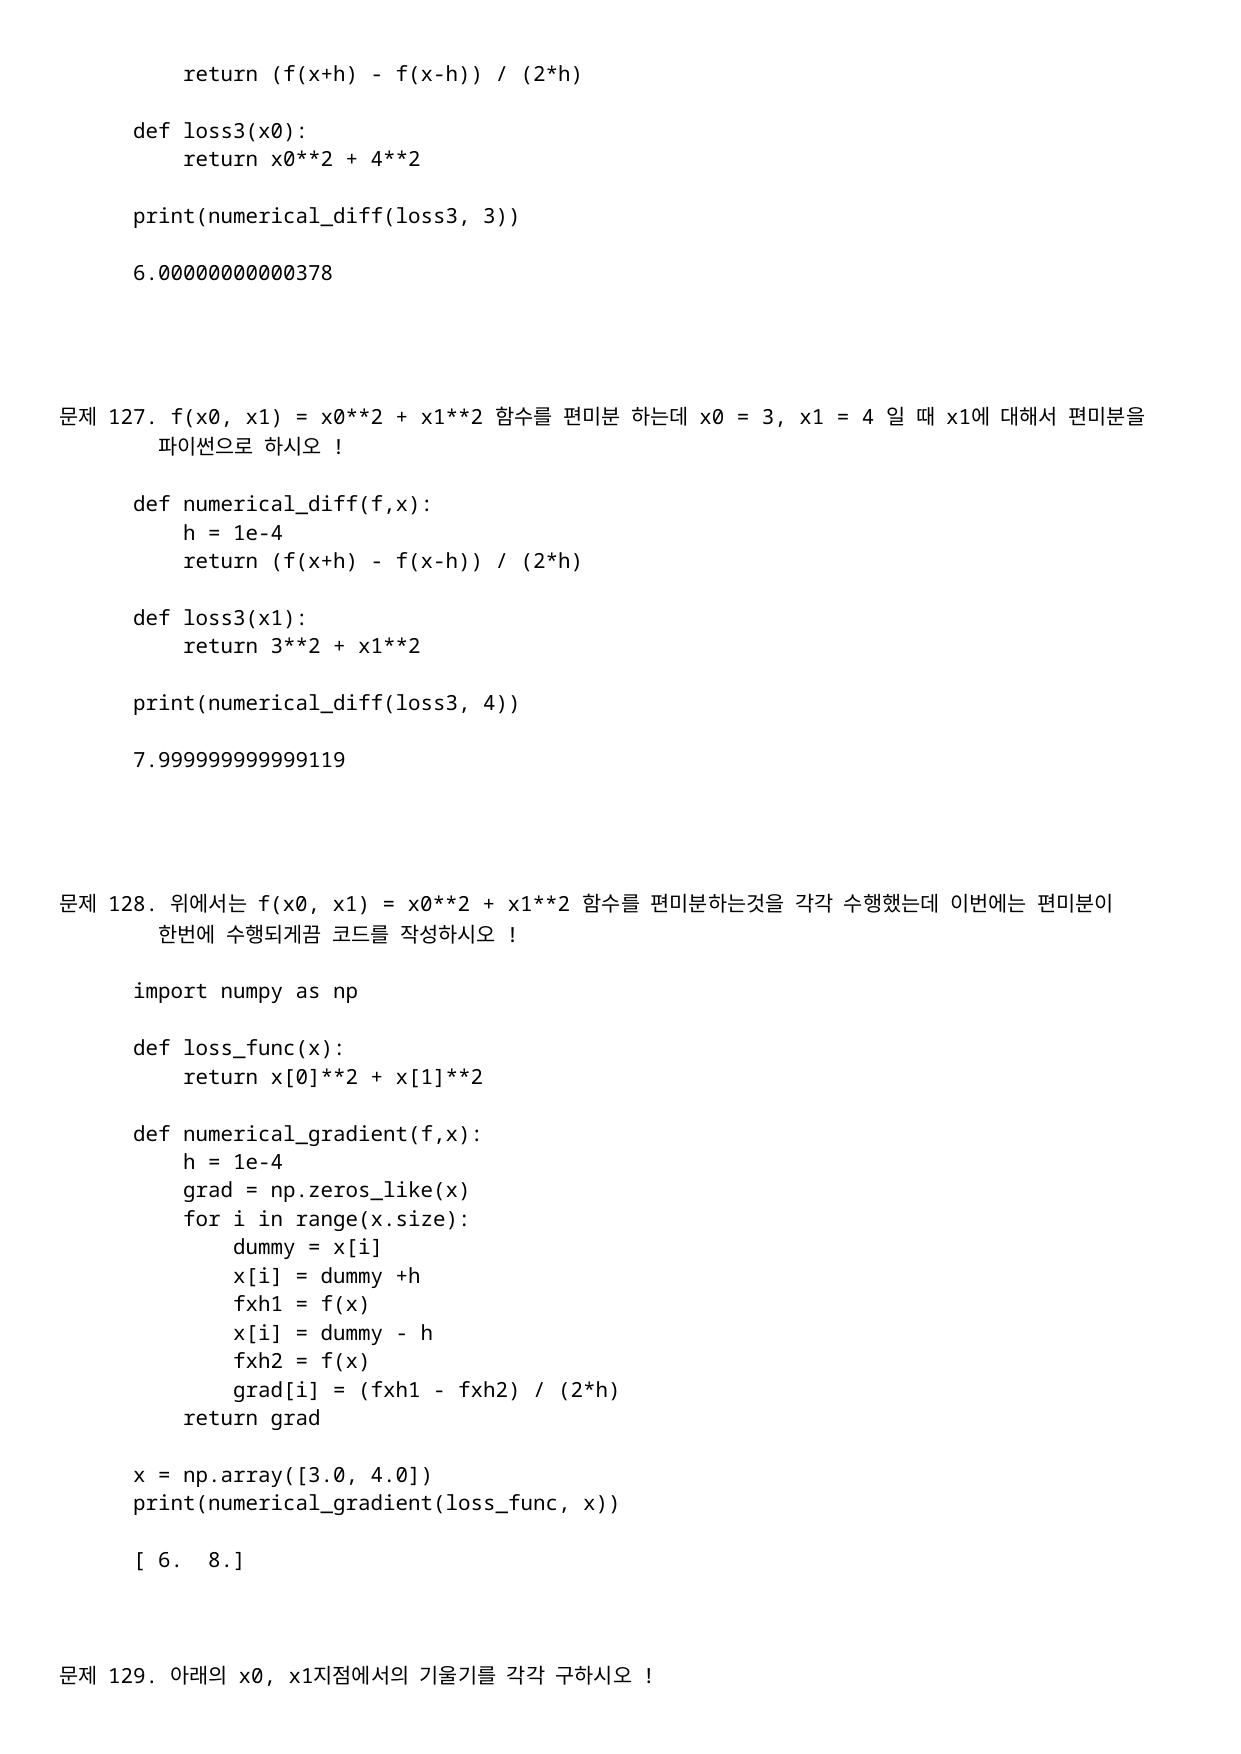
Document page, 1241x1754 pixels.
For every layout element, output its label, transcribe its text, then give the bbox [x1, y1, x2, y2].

text return (f(x+h) - f(x-h)) / (2*h) [59, 59, 1181, 87]
text def loss_func(x): [59, 1033, 1181, 1062]
text 파이썬으로 하시오 ! [59, 431, 1181, 461]
text 문제 128. 위에서는 f(x0, x1) = x0**2 + x1**2 함수를 편미분하는것을 각각 수행했는데 이번에는 편미분이 [59, 887, 1181, 918]
text return x0**2 + 4**2 [59, 144, 1181, 173]
text return 3**2 + x1**2 [59, 632, 1181, 660]
text def loss3(x0): [59, 116, 1181, 144]
text for i in range(x.size): [59, 1204, 1181, 1232]
text fxh2 = f(x) [59, 1346, 1181, 1375]
text dummy = x[i] [59, 1232, 1181, 1261]
text grad[i] = (fxh1 - fxh2) / (2*h) [59, 1375, 1181, 1403]
text import numpy as np [59, 977, 1181, 1005]
text x[i] = dummy +h [59, 1261, 1181, 1289]
text print(numerical_diff(loss3, 3)) [59, 201, 1181, 230]
text return x[0]**2 + x[1]**2 [59, 1062, 1181, 1090]
text def numerical_gradient(f,x): [59, 1119, 1181, 1147]
text return (f(x+h) - f(x-h)) / (2*h) [59, 546, 1181, 575]
text x[i] = dummy - h [59, 1318, 1181, 1346]
text 6.00000000000378 [59, 258, 1181, 287]
text 한번에 수행되게끔 코드를 작성하시오 ! [59, 918, 1181, 948]
text h = 1e-4 [59, 1147, 1181, 1176]
text x = np.array([3.0, 4.0]) [59, 1460, 1181, 1488]
text 문제 129. 아래의 x0, x1지점에서의 기울기를 각각 구하시오 ! [59, 1659, 1181, 1689]
text fxh1 = f(x) [59, 1289, 1181, 1318]
text [ 6. 8.] [59, 1545, 1181, 1574]
text print(numerical_gradient(loss_func, x)) [59, 1488, 1181, 1517]
text print(numerical_diff(loss3, 4)) [59, 688, 1181, 717]
text return grad [59, 1403, 1181, 1432]
text h = 1e-4 [59, 518, 1181, 546]
text 7.999999999999119 [59, 745, 1181, 774]
text grad = np.zeros_like(x) [59, 1176, 1181, 1204]
text def loss3(x1): [59, 603, 1181, 632]
text 문제 127. f(x0, x1) = x0**2 + x1**2 함수를 편미분 하는데 x0 = 3, x1 = 4 일 때 x1에 대해서 편미분을 [59, 400, 1181, 431]
text def numerical_diff(f,x): [59, 489, 1181, 518]
